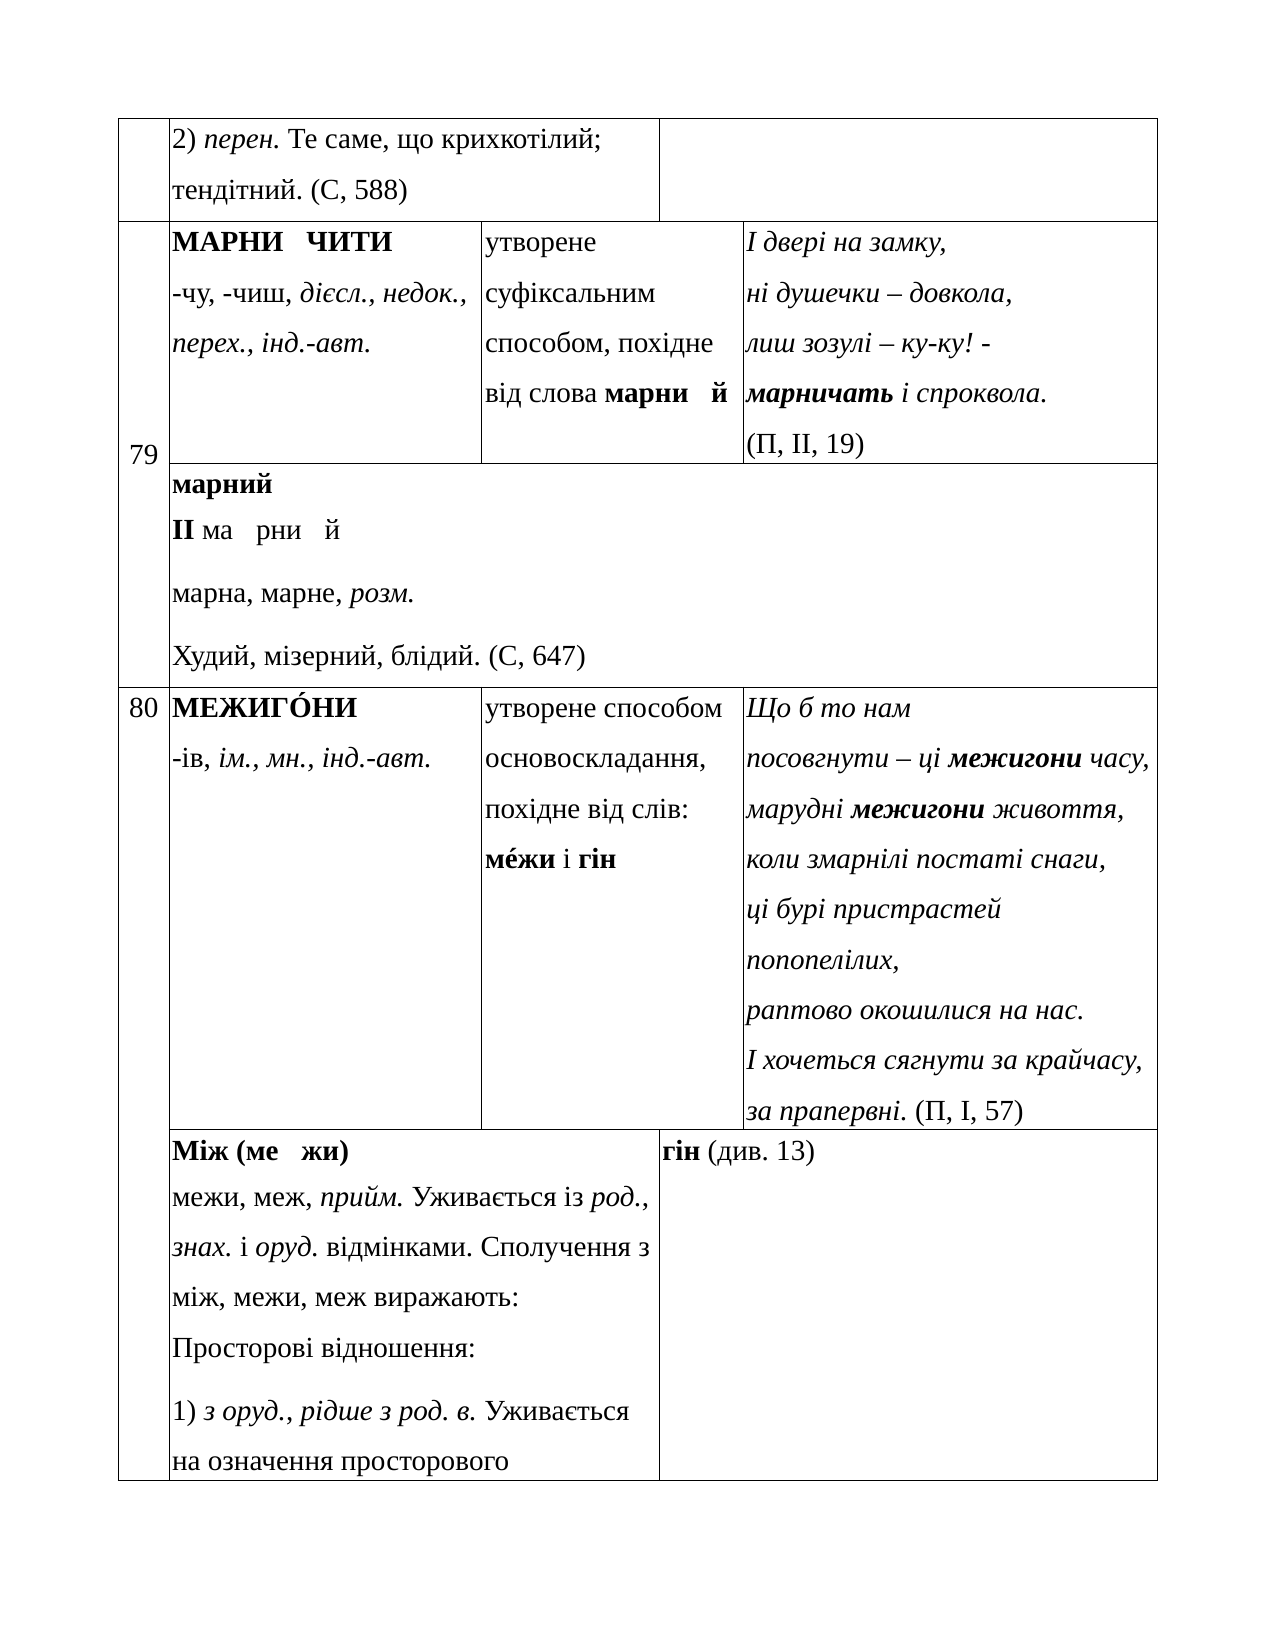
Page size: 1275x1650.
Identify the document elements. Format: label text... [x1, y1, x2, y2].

table_cell 2) перен. Те саме, що крихкотілий; тендітний. (С, 588) [170, 119, 659, 221]
table_cell [660, 119, 1157, 221]
table_cell Між (межи) межи, меж, прийм. Уживається із род., знах. і оруд. відмінками. Сполучення з між, межи, меж виражають: Просторові відношення: 1) з оруд., рідше з род. в. Уживається на означення просторового [170, 1130, 659, 1479]
table_cell Марничити -чу, -чиш, дієсл., недок., перех., інд.-авт. [170, 222, 481, 462]
table_cell марний II марний марна, марне, розм. Худий, мізерний, блідий. (С, 647) [170, 464, 1157, 687]
table_cell 80 [119, 688, 169, 1479]
table_cell утворене суфіксальним способом, похідне від слова марний [482, 222, 743, 462]
table_cell Що б то нам посовгнути – ці межигони часу, марудні межигони живоття, коли змарнілі постаті снаги, ці бурі пристрастей попопелілих, раптово окошилися на нас. І хочеться сягнути за крайчасу, за прапервні. (П, І, 57) [744, 688, 1157, 1129]
table_cell [119, 119, 169, 221]
table_cell 79 [119, 222, 169, 687]
table_cell І двері на замку, ні душечки – довкола, лиш зозулі – ку-ку! - марничать і спроквола. (П, ІІ, 19) [744, 222, 1157, 462]
table_cell утворене способом основоскладання, похідне від слів: мéжи і гін [482, 688, 743, 1129]
table_cell Межигóни -ів, ім., мн., інд.-авт. [170, 688, 481, 1129]
table_cell гін (див. 13) [660, 1130, 1157, 1479]
